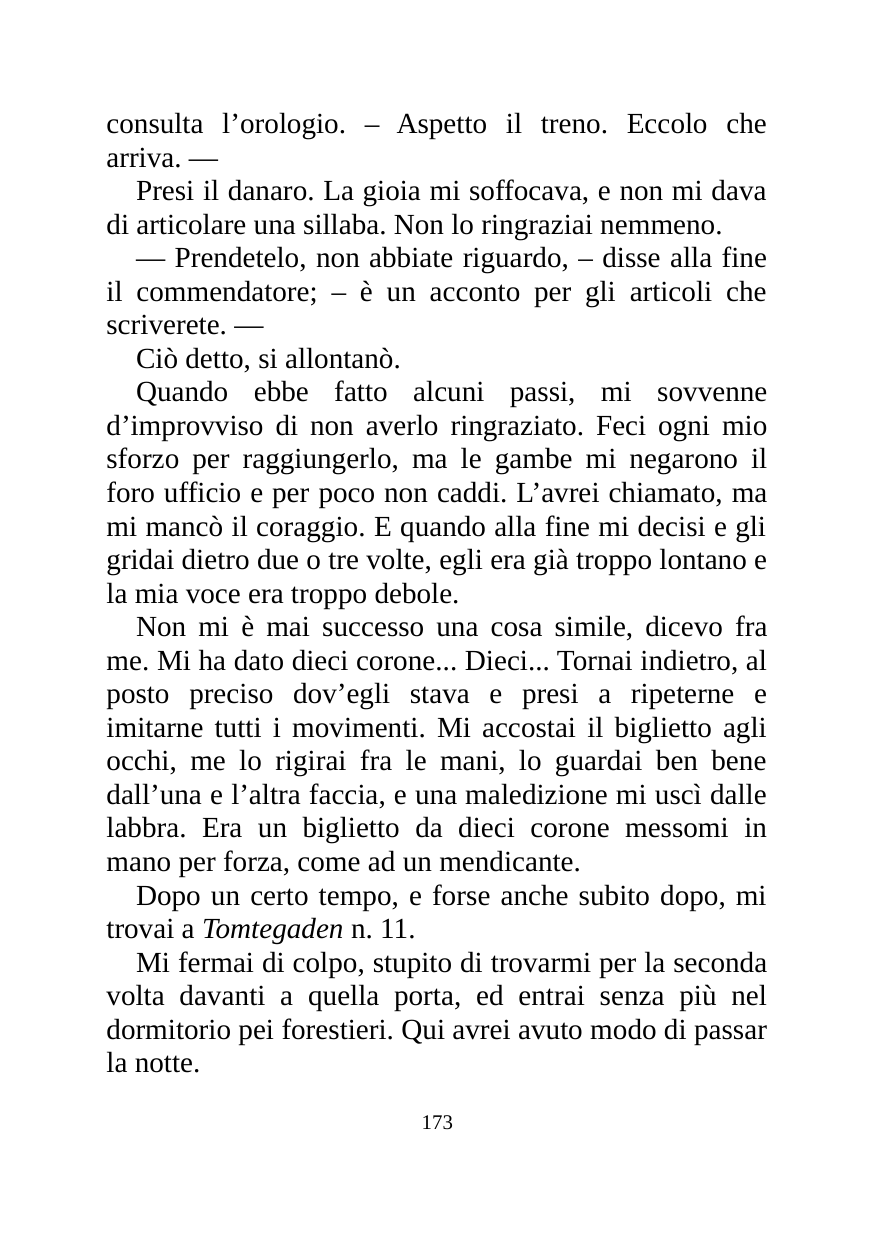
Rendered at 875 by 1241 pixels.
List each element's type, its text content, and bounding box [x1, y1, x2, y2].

text Ciò detto, si allontanò. [106, 341, 768, 374]
text consulta l’orologio. – Aspetto il treno. Eccolo che arriva. — [106, 106, 768, 173]
text — Prendetelo, non abbiate riguardo, – disse alla fine il commendatore; – è un acconto per gli articoli che scriverete. — [106, 240, 768, 341]
text Quando ebbe fatto alcuni passi, mi sovvenne d’improvviso di non averlo ringraziato. Feci ogni mio sforzo per raggiungerlo, ma le gambe mi negarono il foro ufficio e per poco non caddi. L’avrei chiamato, ma mi mancò il coraggio. E quando alla fine mi decisi e gli gridai dietro due o tre volte, egli era già troppo lontano e la mia voce era troppo debole. [106, 374, 768, 609]
text Non mi è mai successo una cosa simile, dicevo fra me. Mi ha dato dieci corone... Dieci... Tornai indietro, al posto preciso dov’egli stava e presi a ripeterne e imitarne tutti i movimenti. Mi accostai il biglietto agli occhi, me lo rigirai fra le mani, lo guardai ben bene dall’una e l’altra faccia, e una maledizione mi uscì dalle labbra. Era un biglietto da dieci corone messomi in mano per forza, come ad un mendicante. [106, 609, 768, 878]
text Dopo un certo tempo, e forse anche subito dopo, mi trovai a Tomtegaden n. 11. [106, 878, 768, 945]
text Presi il danaro. La gioia mi soffocava, e non mi dava di articolare una sillaba. Non lo ringraziai nemmeno. [106, 173, 768, 240]
text Mi fermai di colpo, stupito di trovarmi per la seconda volta davanti a quella porta, ed entrai senza più nel dormitorio pei forestieri. Qui avrei avuto modo di passar la notte. [106, 945, 768, 1079]
